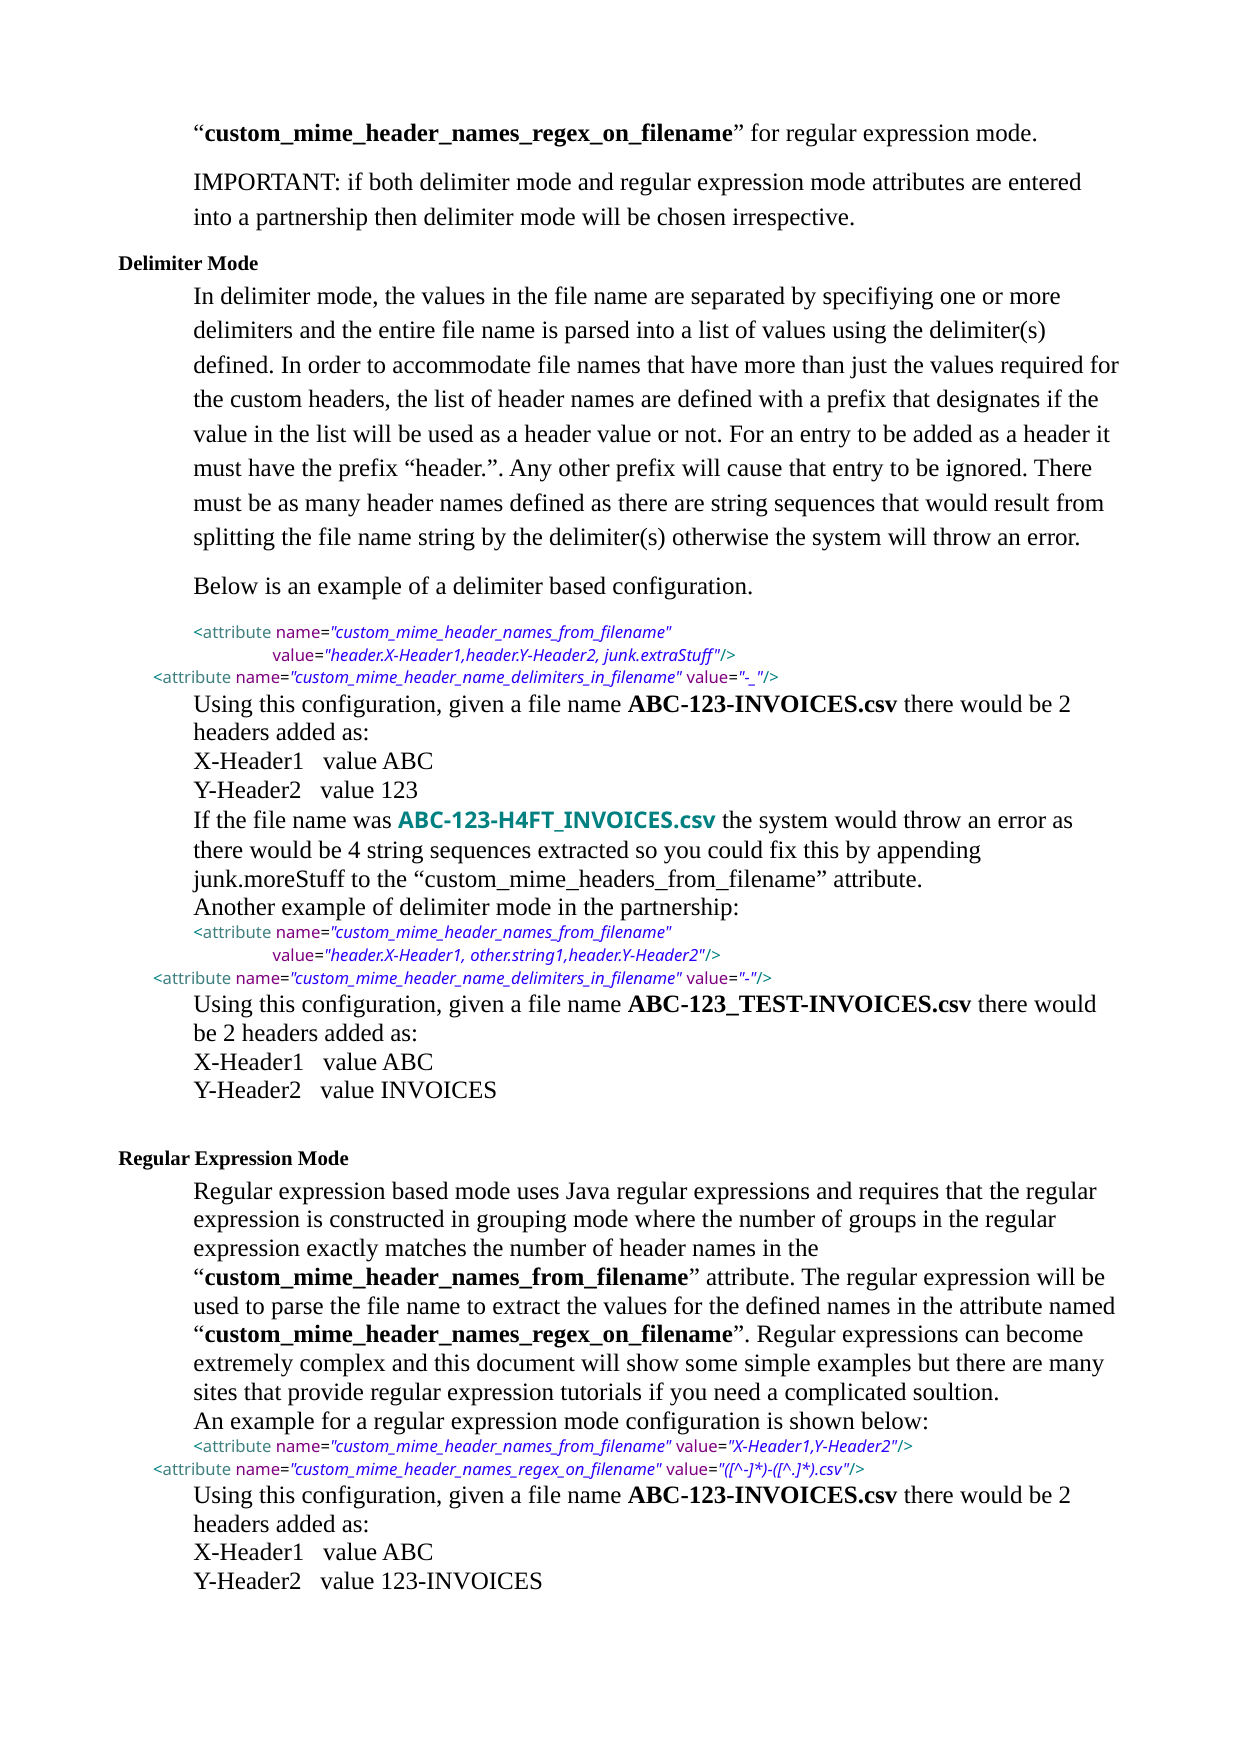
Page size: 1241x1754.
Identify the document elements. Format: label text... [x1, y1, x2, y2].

text If the file name was ABC-123-H4FT_INVOICES.csv the system would throw an error as there would be 4 string sequences extracted so you could fix this by appending junk.moreStuff to the “custom_mime_headers_from_filename” attribute. [193, 804, 1122, 892]
text An example for a regular expression mode configuration is shown below: [193, 1406, 1122, 1434]
text Using this configuration, given a file name ABC-123-INVOICES.csv there would be 2 headers added as: X-Header1 value ABC Y-Header2 value 123 [193, 689, 1122, 804]
text “custom_mime_header_names_regex_on_filename” for regular expression mode. [193, 118, 1122, 147]
text In delimiter mode, the values in the file name are separated by specifiying one or more delimiters and the entire file name is parsed into a list of values using the delimiter(s) defined. In order to accommodate file names that have more than just the values required for the custom headers, the list of header names are defined with a prefix that designates if the value in the list will be used as a header value or not. For an entry to be added as a header it must have the prefix “header.”. Any other prefix will cause that entry to be ignored. There must be as many header names defined as there are string sequences that would result from splitting the file name string by the delimiter(s) otherwise the system will throw an error. [193, 281, 1122, 551]
text Regular expression based mode uses Java regular expressions and requires that the regular expression is constructed in grouping mode where the number of groups in the regular expression exactly matches the number of header names in the “custom_mime_header_names_from_filename” attribute. The regular expression will be used to parse the file name to extract the values for the defined names in the attribute named “custom_mime_header_names_regex_on_filename”. Regular expressions can become extremely complex and this document will show some simple examples but there are many sites that provide regular expression tutorials if you need a complicated soultion. [193, 1176, 1122, 1406]
text <attribute name="custom_mime_header_name_delimiters_in_filename" value="-_"/> [118, 666, 1122, 689]
text <attribute name="custom_mime_header_names_regex_on_filename" value="([^-]*)-([^.]*).csv"/> [118, 1457, 1122, 1480]
text <attribute name="custom_mime_header_names_from_filename" [193, 921, 1122, 944]
subtitle Delimiter Mode [118, 251, 1122, 275]
text Another example of delimiter mode in the partnership: [193, 892, 1122, 921]
text value="header.X-Header1,header.Y-Header2, junk.extraStuff"/> [193, 643, 1122, 666]
text IMPORTANT: if both delimiter mode and regular expression mode attributes are entered into a partnership then delimiter mode will be chosen irrespective. [193, 167, 1122, 230]
text <attribute name="custom_mime_header_name_delimiters_in_filename" value="-"/> [118, 967, 1122, 989]
text Using this configuration, given a file name ABC-123-INVOICES.csv there would be 2 headers added as: X-Header1 value ABC Y-Header2 value 123-INVOICES [193, 1480, 1122, 1595]
subtitle Regular Expression Mode [118, 1146, 1122, 1169]
text value="header.X-Header1, other.string1,header.Y-Header2"/> [193, 944, 1122, 967]
text Below is an example of a delimiter based configuration. [193, 571, 1122, 600]
text <attribute name="custom_mime_header_names_from_filename" value="X-Header1,Y-Header2"/> [193, 1434, 1122, 1457]
text <attribute name="custom_mime_header_names_from_filename" [193, 621, 1122, 643]
text Using this configuration, given a file name ABC-123_TEST-INVOICES.csv there would be 2 headers added as: X-Header1 value ABC Y-Header2 value INVOICES [193, 989, 1122, 1104]
